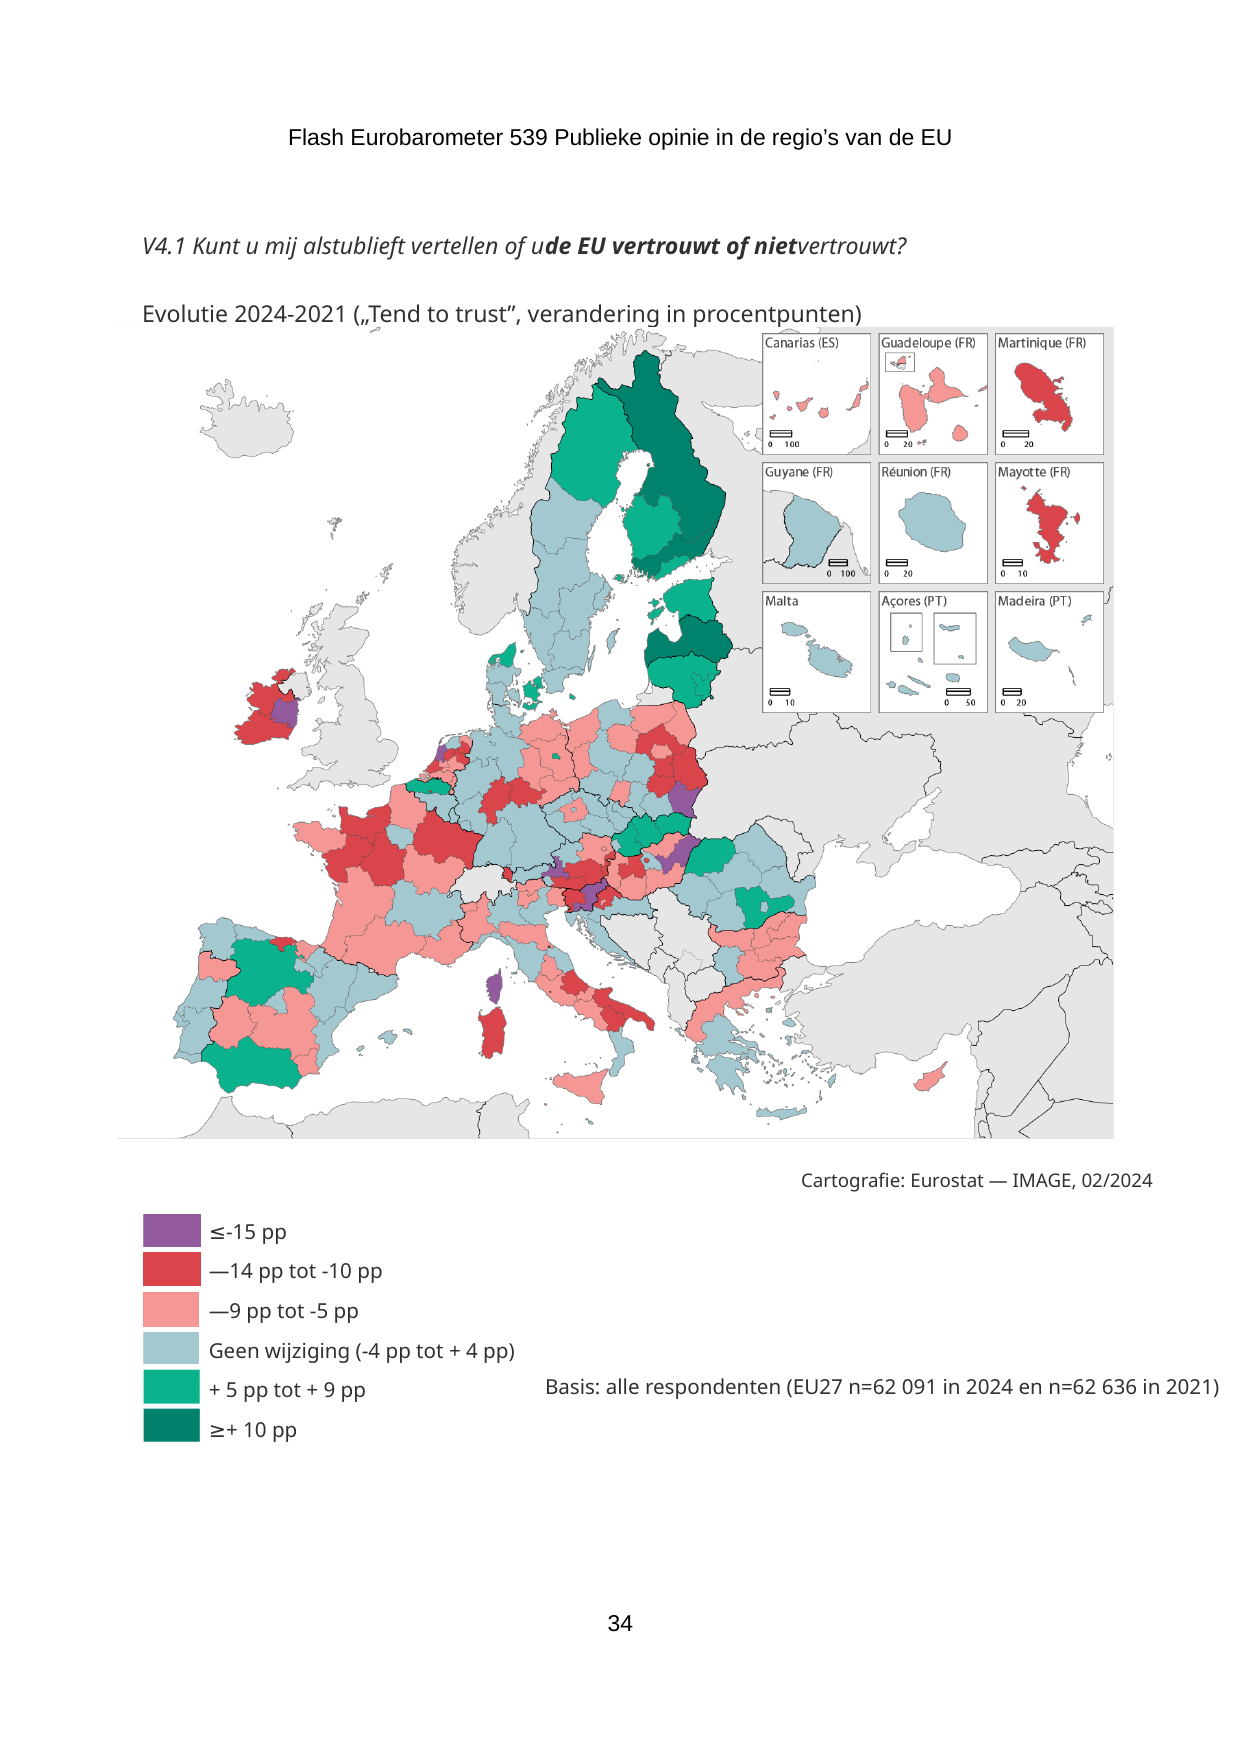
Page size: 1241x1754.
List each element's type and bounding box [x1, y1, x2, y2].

picture [144, 1370, 199, 1403]
picture [143, 1252, 201, 1286]
picture [143, 1214, 201, 1247]
picture [143, 1332, 199, 1364]
picture [143, 1292, 199, 1327]
picture [118, 325, 1115, 1139]
picture [144, 1409, 199, 1441]
